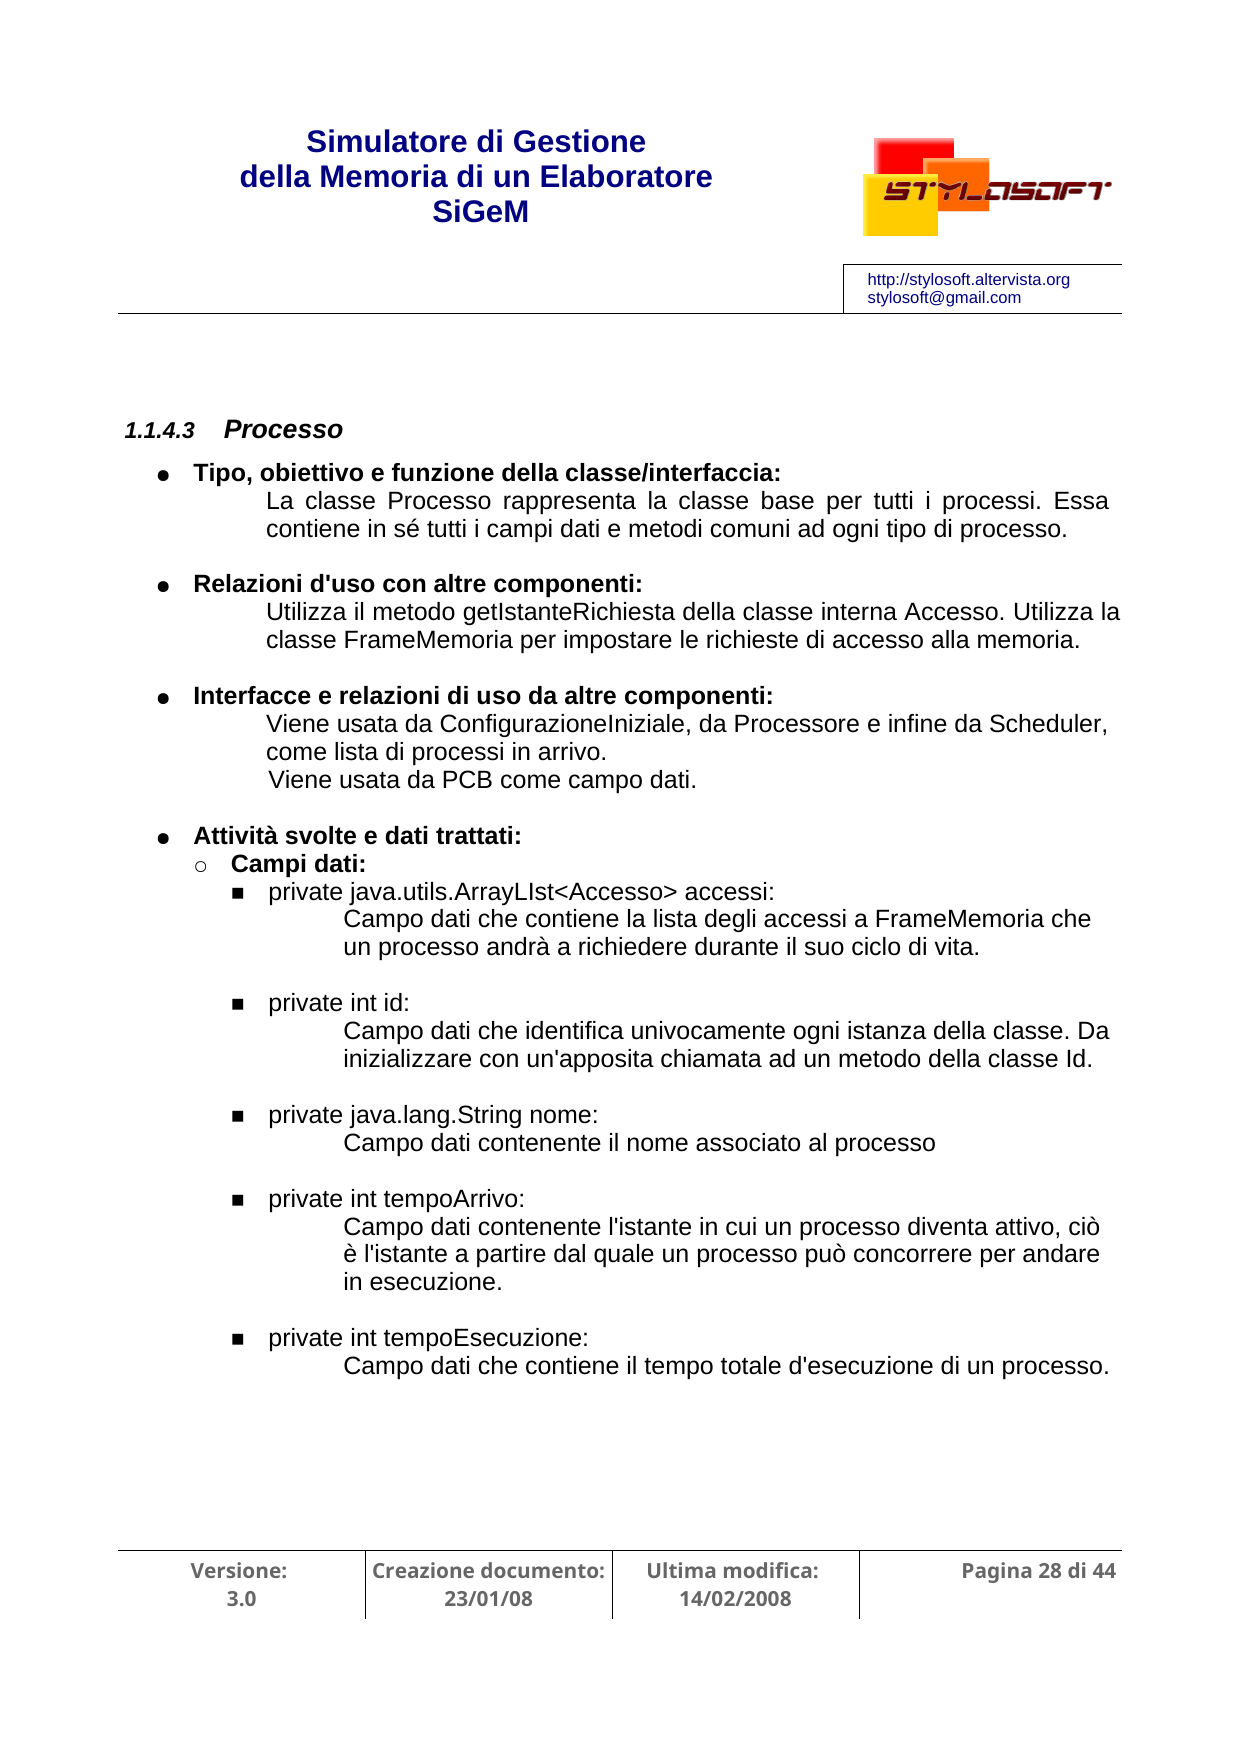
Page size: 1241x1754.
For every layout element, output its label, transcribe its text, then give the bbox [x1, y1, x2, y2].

list Attività svolte e dati trattati: [156, 821, 1122, 849]
list Viene usata da ConfigurazioneIniziale, da Processore e infine da Scheduler, come lista di processi in arrivo. [156, 710, 1122, 766]
list Interfacce e relazioni di uso da altre componenti: [156, 682, 1122, 710]
list private java.lang.String nome: [231, 1101, 1122, 1128]
list Campo dati che contiene il tempo totale d'esecuzione di un processo. [306, 1352, 1122, 1380]
picture [848, 123, 1117, 247]
list Campi dati: [193, 849, 1122, 877]
list private int tempoArrivo: [231, 1184, 1122, 1212]
list Utilizza il metodo getIstanteRichiesta della classe interna Accesso. Utilizza la classe FrameMemoria per impostare le richieste di accesso alla memoria. [156, 598, 1122, 654]
list Campo dati contenente il nome associato al processo [306, 1128, 1122, 1156]
list private java.utils.ArrayLIst<Accesso> accessi: [231, 877, 1122, 905]
list Viene usata da PCB come campo dati. [231, 766, 1122, 793]
list Campo dati che contiene la lista degli accessi a FrameMemoria che un processo andrà a richiedere durante il suo ciclo di vita. [306, 905, 1122, 961]
subtitle Processo [118, 414, 1122, 444]
list Relazioni d'uso con altre componenti: [156, 570, 1122, 598]
list private int tempoEsecuzione: [231, 1324, 1122, 1352]
list private int id: [231, 989, 1122, 1017]
list Campo dati contenente l'istante in cui un processo diventa attivo, ciò è l'istante a partire dal quale un processo può concorrere per andare in esecuzione. [306, 1212, 1122, 1296]
list Campo dati che identifica univocamente ogni istanza della classe. Da inizializzare con un'apposita chiamata ad un metodo della classe Id. [306, 1017, 1122, 1073]
list Tipo, obiettivo e funzione della classe/interfaccia: [156, 458, 1122, 486]
list La classe Processo rappresenta la classe base per tutti i processi. Essa contiene in sé tutti i campi dati e metodi comuni ad ogni tipo di processo. [156, 486, 1122, 542]
